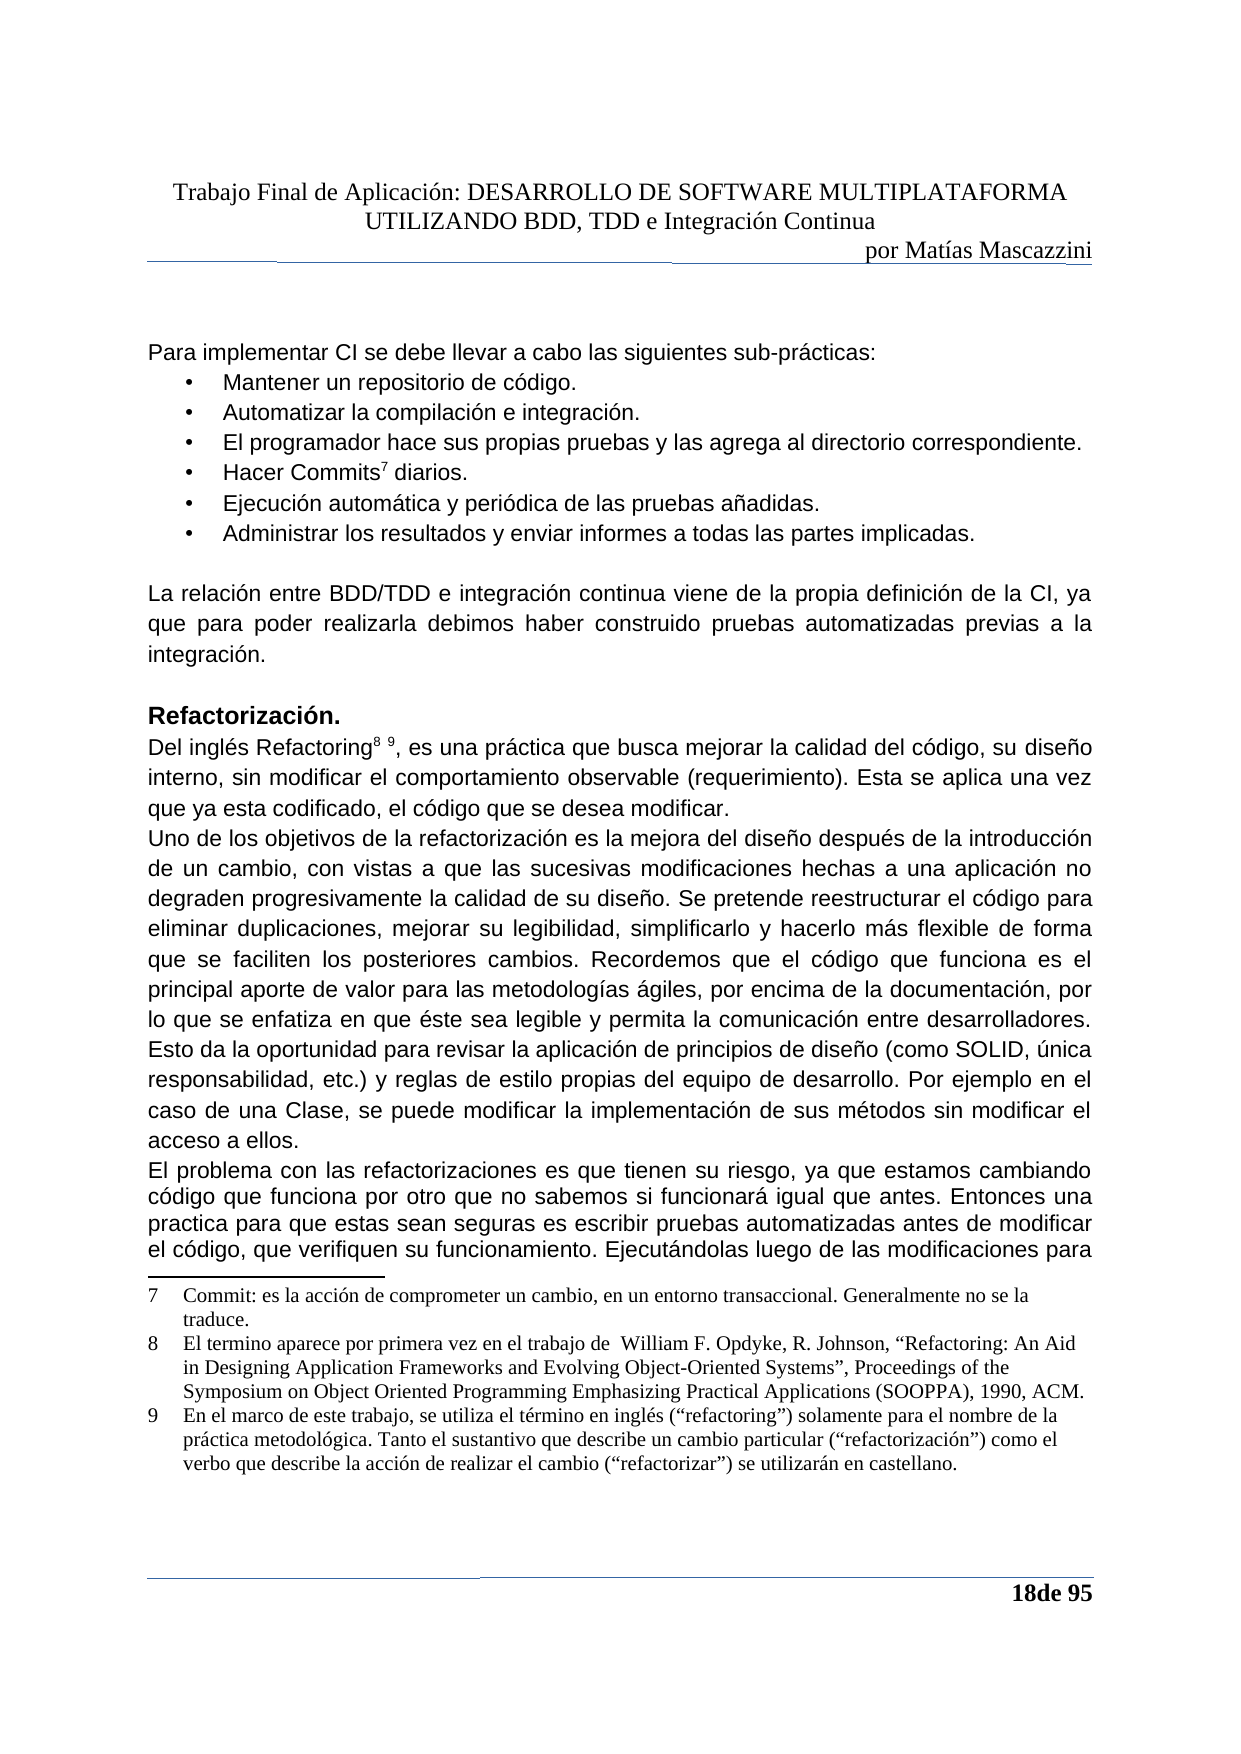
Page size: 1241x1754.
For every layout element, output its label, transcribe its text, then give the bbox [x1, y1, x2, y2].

list Administrar los resultados y enviar informes a todas las partes implicadas. [185, 520, 1093, 546]
list El programador hace sus propias pruebas y las agrega al directorio correspondiente. [185, 429, 1093, 456]
text En el marco de este trabajo, se utiliza el término en inglés (“refactoring”) solamente para el nombre de la práctica metodológica. Tanto el sustantivo que describe un cambio particular (“refactorización”) como el verbo que describe la acción de realizar el cambio (“refactorizar”) se utilizarán en castellano. [148, 1403, 1093, 1475]
text La relación entre BDD/TDD e integración continua viene de la propia definición de la CI, ya que para poder realizarla debimos haber construido pruebas automatizadas previas a la integración. [148, 580, 1093, 667]
list Ejecución automática y periódica de las pruebas añadidas. [185, 489, 1093, 516]
list Hacer Commits diarios. [185, 459, 1093, 486]
text Del inglés Refactoring , es una práctica que busca mejorar la calidad del código, su diseño interno, sin modificar el comportamiento observable (requerimiento). Esta se aplica una vez que ya esta codificado, el código que se desea modificar. [148, 734, 1093, 821]
list Mantener un repositorio de código. [185, 369, 1093, 395]
list Commit: es la acción de comprometer un cambio, en un entorno transaccional. Generalmente no se la traduce. [148, 1283, 1093, 1331]
text Para implementar CI se debe llevar a cabo las siguientes sub-prácticas: [148, 338, 1093, 365]
text El problema con las refactorizaciones es que tienen su riesgo, ya que estamos cambiando código que funciona por otro que no sabemos si funcionará igual que antes. Entonces una practica para que estas sean seguras es escribir pruebas automatizadas antes de modificar el código, que verifiquen su funcionamiento. Ejecutándolas luego de las modificaciones para [148, 1157, 1093, 1262]
text Uno de los objetivos de la refactorización es la mejora del diseño después de la introducción de un cambio, con vistas a que las sucesivas modificaciones hechas a una aplicación no degraden progresivamente la calidad de su diseño. Se pretende reestructurar el código para eliminar duplicaciones, mejorar su legibilidad, simplificarlo y hacerlo más flexible de forma que se faciliten los posteriores cambios. Recordemos que el código que funciona es el principal aporte de valor para las metodologías ágiles, por encima de la documentación, por lo que se enfatiza en que éste sea legible y permita la comunicación entre desarrolladores. Esto da la oportunidad para revisar la aplicación de principios de diseño (como SOLID, única responsabilidad, etc.) y reglas de estilo propias del equipo de desarrollo. Por ejemplo en el caso de una Clase, se puede modificar la implementación de sus métodos sin modificar el acceso a ellos. [148, 825, 1093, 1153]
text El termino aparece por primera vez en el trabajo de William F. Opdyke, R. Johnson, “Refactoring: An Aid in Designing Application Frameworks and Evolving Object-Oriented Systems”, Proceedings of the Symposium on Object Oriented Programming Emphasizing Practical Applications (SOOPPA), 1990, ACM. [148, 1331, 1093, 1403]
list Automatizar la compilación e integración. [185, 399, 1093, 425]
text Refactorización. [148, 701, 1093, 730]
